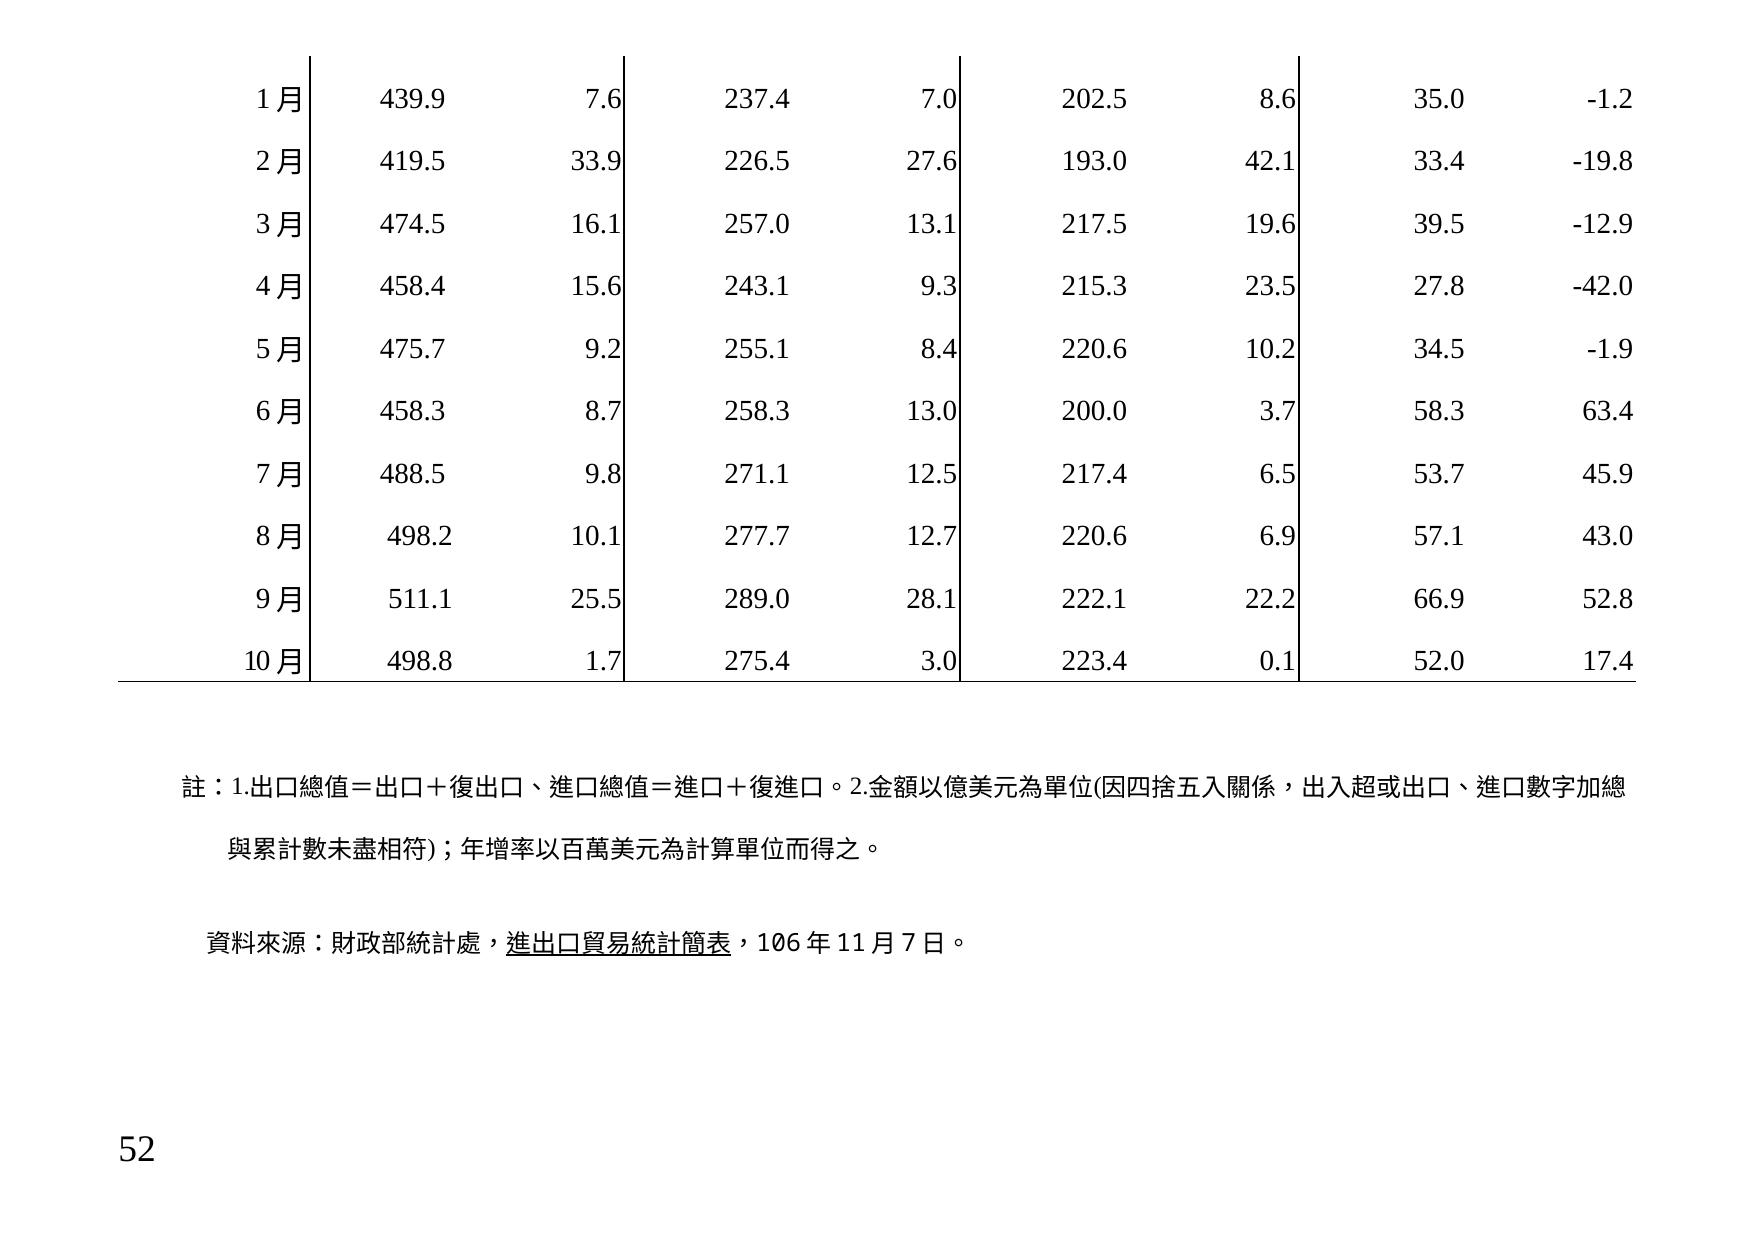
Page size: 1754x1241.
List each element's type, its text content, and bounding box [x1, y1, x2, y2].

table_cell 63.4 [1467, 369, 1636, 431]
table_cell 2月 [118, 119, 309, 181]
table_cell 6.5 [1130, 431, 1298, 493]
table_cell 474.5 [311, 181, 455, 243]
table_cell -1.9 [1467, 306, 1636, 368]
table_cell 9.3 [793, 244, 959, 306]
table_cell 52.8 [1467, 556, 1636, 618]
table_cell 9.8 [455, 431, 623, 493]
table_cell 58.3 [1300, 369, 1467, 431]
table_cell 27.8 [1300, 244, 1467, 306]
table_cell -19.8 [1467, 119, 1636, 181]
table_cell 200.0 [961, 369, 1130, 431]
text 註：1.出口總值＝出口＋復出口、進口總值＝進口＋復進口。2.金額以億美元為單位(因四捨五入關係，出入超或出口、進口數字加總與累計數未盡相符)；年增率以百萬美元為計算單位而得之。 [181, 743, 1636, 868]
table_cell 6月 [118, 369, 309, 431]
table_cell 215.3 [961, 244, 1130, 306]
table_cell 43.0 [1467, 494, 1636, 556]
table_cell 458.4 [311, 244, 455, 306]
table_cell 25.5 [455, 556, 623, 618]
table_cell 419.5 [311, 119, 455, 181]
table_cell 17.4 [1467, 619, 1636, 681]
table_cell 8.6 [1130, 56, 1298, 118]
table_cell 498.8 [311, 619, 455, 681]
table_cell 42.1 [1130, 119, 1298, 181]
table_cell 243.1 [625, 244, 793, 306]
table_cell 12.5 [793, 431, 959, 493]
table_cell 57.1 [1300, 494, 1467, 556]
table_cell 217.5 [961, 181, 1130, 243]
table_cell 220.6 [961, 494, 1130, 556]
table_cell 0.1 [1130, 619, 1298, 681]
table_cell 39.5 [1300, 181, 1467, 243]
table_cell 226.5 [625, 119, 793, 181]
table_cell 475.7 [311, 306, 455, 368]
table_cell 34.5 [1300, 306, 1467, 368]
table_cell 16.1 [455, 181, 623, 243]
table_cell 275.4 [625, 619, 793, 681]
table_cell 220.6 [961, 306, 1130, 368]
table_cell 439.9 [311, 56, 455, 118]
table_cell 9.2 [455, 306, 623, 368]
table_cell 202.5 [961, 56, 1130, 118]
table_cell 52.0 [1300, 619, 1467, 681]
table_cell 4月 [118, 244, 309, 306]
table_cell 237.4 [625, 56, 793, 118]
table_cell 6.9 [1130, 494, 1298, 556]
table_cell 33.4 [1300, 119, 1467, 181]
table_cell 53.7 [1300, 431, 1467, 493]
table_cell 3.7 [1130, 369, 1298, 431]
table_cell 10月 [118, 619, 309, 681]
table_cell 23.5 [1130, 244, 1298, 306]
table_cell 222.1 [961, 556, 1130, 618]
text 資料來源：財政部統計處，進出口貿易統計簡表，106年11月7日。 [181, 868, 1636, 993]
table_cell 27.6 [793, 119, 959, 181]
table_cell 13.0 [793, 369, 959, 431]
table_cell 498.2 [311, 494, 455, 556]
table_cell 13.1 [793, 181, 959, 243]
table_cell 458.3 [311, 369, 455, 431]
table_cell 258.3 [625, 369, 793, 431]
table_cell 511.1 [311, 556, 455, 618]
table_cell 8.4 [793, 306, 959, 368]
table_cell -42.0 [1467, 244, 1636, 306]
table_cell 10.1 [455, 494, 623, 556]
table_cell 223.4 [961, 619, 1130, 681]
table_cell 19.6 [1130, 181, 1298, 243]
table_cell 289.0 [625, 556, 793, 618]
table_cell 8月 [118, 494, 309, 556]
table_cell 7月 [118, 431, 309, 493]
table_cell -12.9 [1467, 181, 1636, 243]
table_cell 66.9 [1300, 556, 1467, 618]
table_cell 45.9 [1467, 431, 1636, 493]
table_cell 1月 [118, 56, 309, 118]
table_cell 35.0 [1300, 56, 1467, 118]
table_cell 9月 [118, 556, 309, 618]
table_cell 1.7 [455, 619, 623, 681]
table_cell 3.0 [793, 619, 959, 681]
table_cell 7.0 [793, 56, 959, 118]
table_cell 5月 [118, 306, 309, 368]
table_cell 277.7 [625, 494, 793, 556]
table_cell 15.6 [455, 244, 623, 306]
table_cell 33.9 [455, 119, 623, 181]
table_cell -1.2 [1467, 56, 1636, 118]
table_cell 271.1 [625, 431, 793, 493]
table_cell 488.5 [311, 431, 455, 493]
table_cell 255.1 [625, 306, 793, 368]
table_cell 193.0 [961, 119, 1130, 181]
table_cell 3月 [118, 181, 309, 243]
table_cell 8.7 [455, 369, 623, 431]
table_cell 28.1 [793, 556, 959, 618]
table_cell 7.6 [455, 56, 623, 118]
table_cell 22.2 [1130, 556, 1298, 618]
table_cell 10.2 [1130, 306, 1298, 368]
table_cell 257.0 [625, 181, 793, 243]
table_cell 12.7 [793, 494, 959, 556]
table_cell 217.4 [961, 431, 1130, 493]
